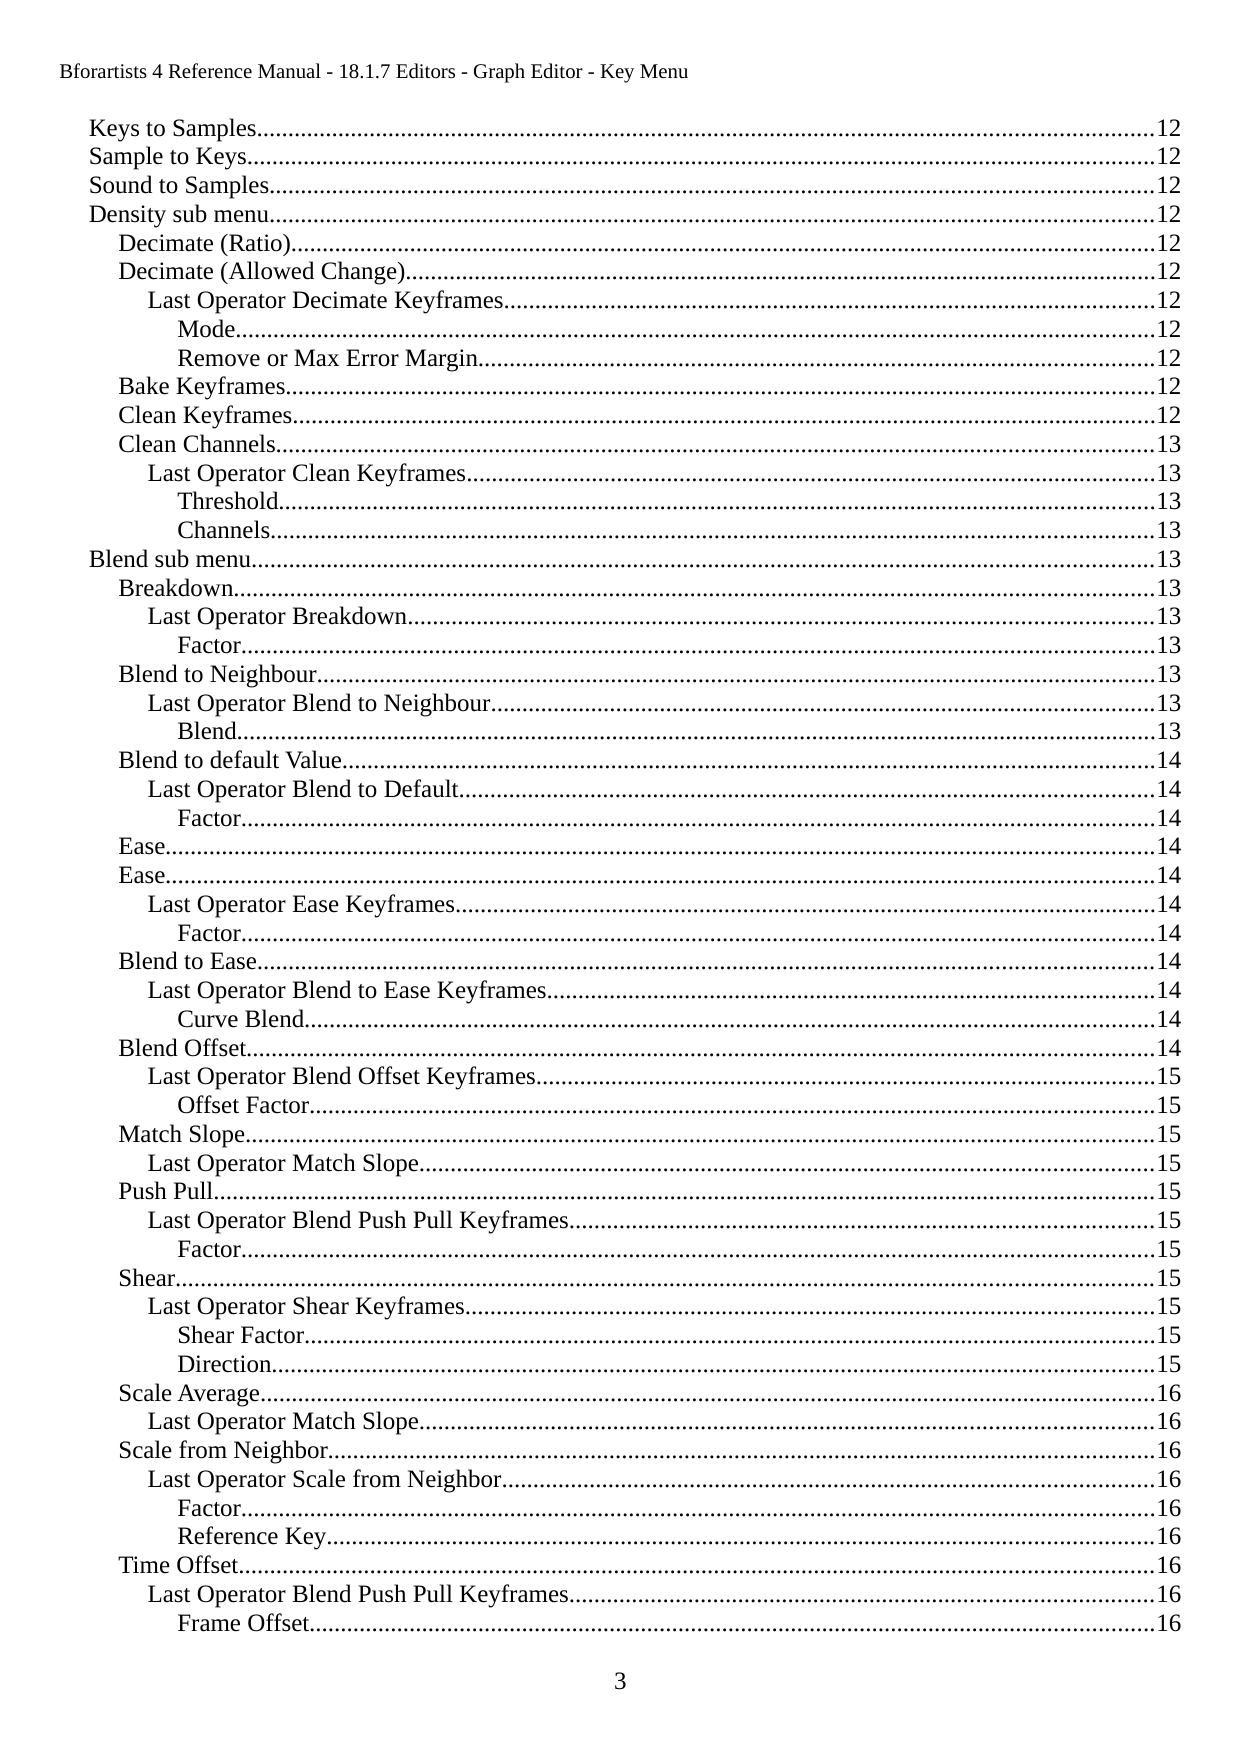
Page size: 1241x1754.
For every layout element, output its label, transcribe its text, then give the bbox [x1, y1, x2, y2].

text Blend Offset 14 [118, 1033, 1181, 1061]
text Last Operator Shear Keyframes 15 [147, 1291, 1181, 1320]
text Last Operator Breakdown 13 [147, 601, 1181, 630]
text Last Operator Match Slope 16 [147, 1406, 1181, 1435]
text Sample to Keys 12 [88, 141, 1181, 170]
text Last Operator Blend to Neighbour 13 [147, 688, 1181, 716]
text Ease 14 [118, 860, 1181, 889]
text Decimate (Allowed Change) 12 [118, 256, 1181, 285]
text Last Operator Blend Push Pull Keyframes 15 [147, 1205, 1181, 1234]
text Last Operator Clean Keyframes 13 [147, 458, 1181, 486]
text Ease 14 [118, 831, 1181, 860]
text Match Slope 15 [118, 1119, 1181, 1148]
text Blend 13 [177, 716, 1181, 745]
text Breakdown 13 [118, 573, 1181, 601]
text Factor 14 [177, 918, 1181, 946]
text Frame Offset 16 [177, 1608, 1181, 1636]
text Last Operator Scale from Neighbor 16 [147, 1464, 1181, 1493]
text Last Operator Match Slope 15 [147, 1148, 1181, 1176]
text Direction 15 [177, 1349, 1181, 1378]
text Remove or Max Error Margin 12 [177, 343, 1181, 371]
text Mode 12 [177, 314, 1181, 343]
text Clean Channels 13 [118, 429, 1181, 458]
text Last Operator Blend Offset Keyframes 15 [147, 1061, 1181, 1090]
text Scale Average 16 [118, 1378, 1181, 1406]
text Factor 13 [177, 630, 1181, 659]
text Last Operator Ease Keyframes 14 [147, 889, 1181, 918]
text Offset Factor 15 [177, 1090, 1181, 1119]
text Clean Keyframes 12 [118, 400, 1181, 429]
text Density sub menu 12 [88, 199, 1181, 228]
text Last Operator Blend to Ease Keyframes 14 [147, 975, 1181, 1004]
text Decimate (Ratio) 12 [118, 228, 1181, 256]
text Factor 14 [177, 803, 1181, 831]
text Blend sub menu 13 [88, 544, 1181, 573]
text Shear 15 [118, 1263, 1181, 1291]
text Blend to Ease 14 [118, 946, 1181, 975]
text Blend to Neighbour 13 [118, 659, 1181, 688]
text Bake Keyframes 12 [118, 371, 1181, 400]
text Push Pull 15 [118, 1176, 1181, 1205]
text Time Offset 16 [118, 1550, 1181, 1579]
text Keys to Samples 12 [88, 113, 1181, 141]
text Reference Key 16 [177, 1521, 1181, 1550]
text Last Operator Decimate Keyframes 12 [147, 285, 1181, 314]
text Curve Blend 14 [177, 1004, 1181, 1033]
text Scale from Neighbor 16 [118, 1435, 1181, 1464]
text Blend to default Value 14 [118, 745, 1181, 774]
text Threshold 13 [177, 486, 1181, 515]
text Shear Factor 15 [177, 1320, 1181, 1349]
text Factor 16 [177, 1493, 1181, 1521]
text Channels 13 [177, 515, 1181, 544]
text Last Operator Blend Push Pull Keyframes 16 [147, 1579, 1181, 1608]
text Factor 15 [177, 1234, 1181, 1263]
text Last Operator Blend to Default 14 [147, 774, 1181, 803]
text Sound to Samples 12 [88, 170, 1181, 199]
